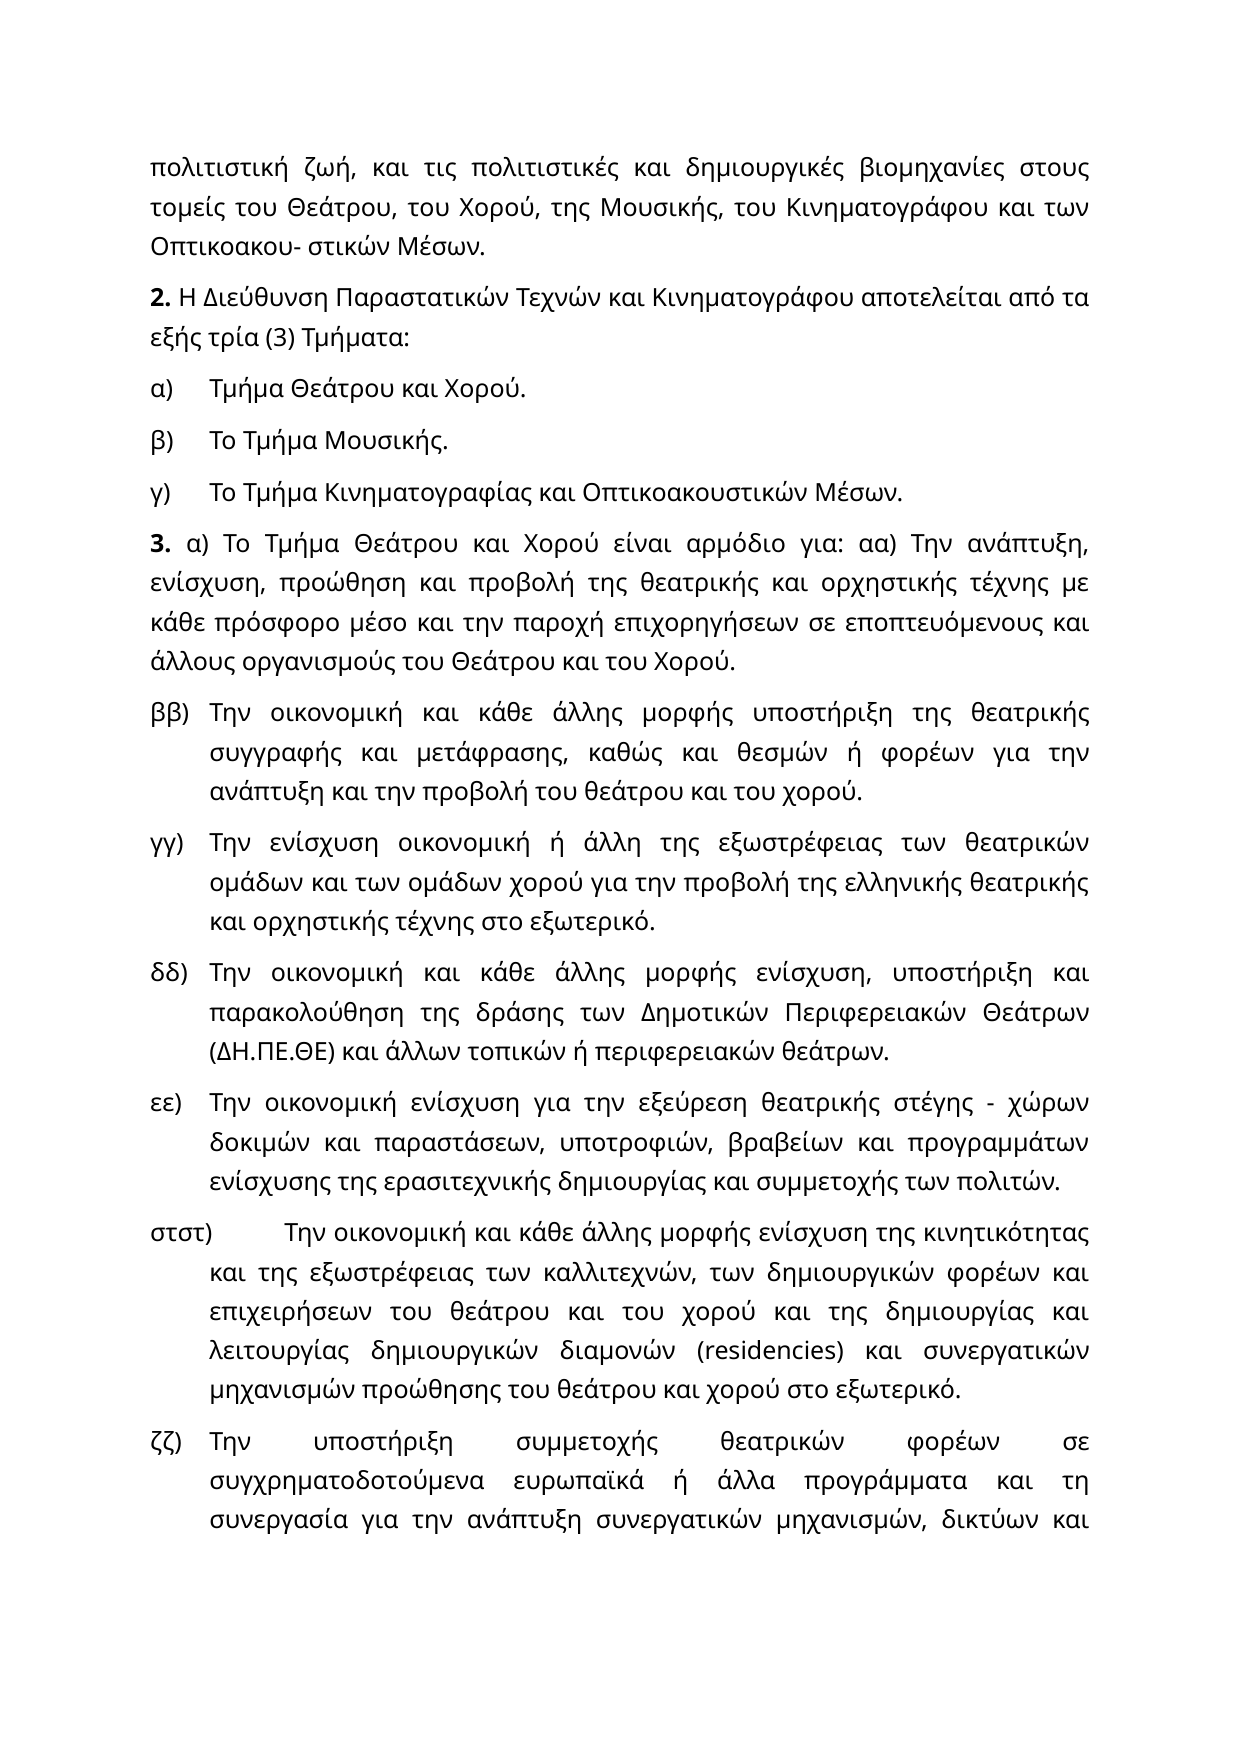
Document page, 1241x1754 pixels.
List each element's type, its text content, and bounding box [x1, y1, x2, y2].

text πολιτιστική ζωή, και τις πολιτιστικές και δημιουργικές βιομηχανίες στους τομείς του Θεάτρου, του Χορού, της Μουσικής, του Κινηματογράφου και των Οπτικοακου- στικών Μέσων. [150, 150, 1090, 262]
list α) Τμήμα Θεάτρου και Χορού. [150, 371, 1090, 405]
list στστ) Την οικονομική και κάθε άλλης μορφής ενίσχυση της κινητικότητας και της εξωστρέφειας των καλλιτεχνών, των δημιουργικών φορέων και επιχειρήσεων του θεάτρου και του χορού και της δημιουργίας και λειτουργίας δημιουργικών διαμονών (residencies) και συνεργατικών μηχανισμών προώθησης του θεάτρου και χορού στο εξωτερικό. [150, 1215, 1090, 1406]
list ββ) Την οικονομική και κάθε άλλης μορφής υποστήριξη της θεατρικής συγγραφής και μετάφρασης, καθώς και θεσμών ή φορέων για την ανάπτυξη και την προβολή του θεάτρου και του χορού. [150, 695, 1090, 807]
text 3. α) Το Τμήμα Θεάτρου και Χορού είναι αρμόδιο για: αα) Την ανάπτυξη, ενίσχυση, προώθηση και προβολή της θεατρικής και ορχηστικής τέχνης με κάθε πρόσφορο μέσο και την παροχή επιχορηγήσεων σε εποπτευόμενους και άλλους οργανισμούς του Θεάτρου και του Χορού. [150, 526, 1090, 677]
list εε) Την οικονομική ενίσχυση για την εξεύρεση θεατρικής στέγης - χώρων δοκιμών και παραστάσεων, υποτροφιών, βραβείων και προγραμμάτων ενίσχυσης της ερασιτεχνικής δημιουργίας και συμμετοχής των πολιτών. [150, 1085, 1090, 1197]
list γ) Το Τμήμα Κινηματογραφίας και Οπτικοακουστικών Μέσων. [150, 474, 1090, 508]
list ζζ) Την υποστήριξη συμμετοχής θεατρικών φορέων σε συγχρηματοδοτούμενα ευρωπαϊκά ή άλλα προγράμματα και τη συνεργασία για την ανάπτυξη συνεργατικών μηχανισμών, δικτύων και [150, 1423, 1090, 1536]
list γγ) Την ενίσχυση οικονομική ή άλλη της εξωστρέφειας των θεατρικών ομάδων και των ομάδων χορού για την προβολή της ελληνικής θεατρικής και ορχηστικής τέχνης στο εξωτερικό. [150, 825, 1090, 937]
text 2. Η Διεύθυνση Παραστατικών Τεχνών και Κινηματογράφου αποτελείται από τα εξής τρία (3) Τμήματα: [150, 280, 1090, 353]
list β) Το Τμήμα Μουσικής. [150, 422, 1090, 457]
list δδ) Την οικονομική και κάθε άλλης μορφής ενίσχυση, υποστήριξη και παρακολούθηση της δράσης των Δημοτικών Περιφερειακών Θεάτρων (ΔΗ.ΠΕ.ΘΕ) και άλλων τοπικών ή περιφερειακών θεάτρων. [150, 955, 1090, 1067]
